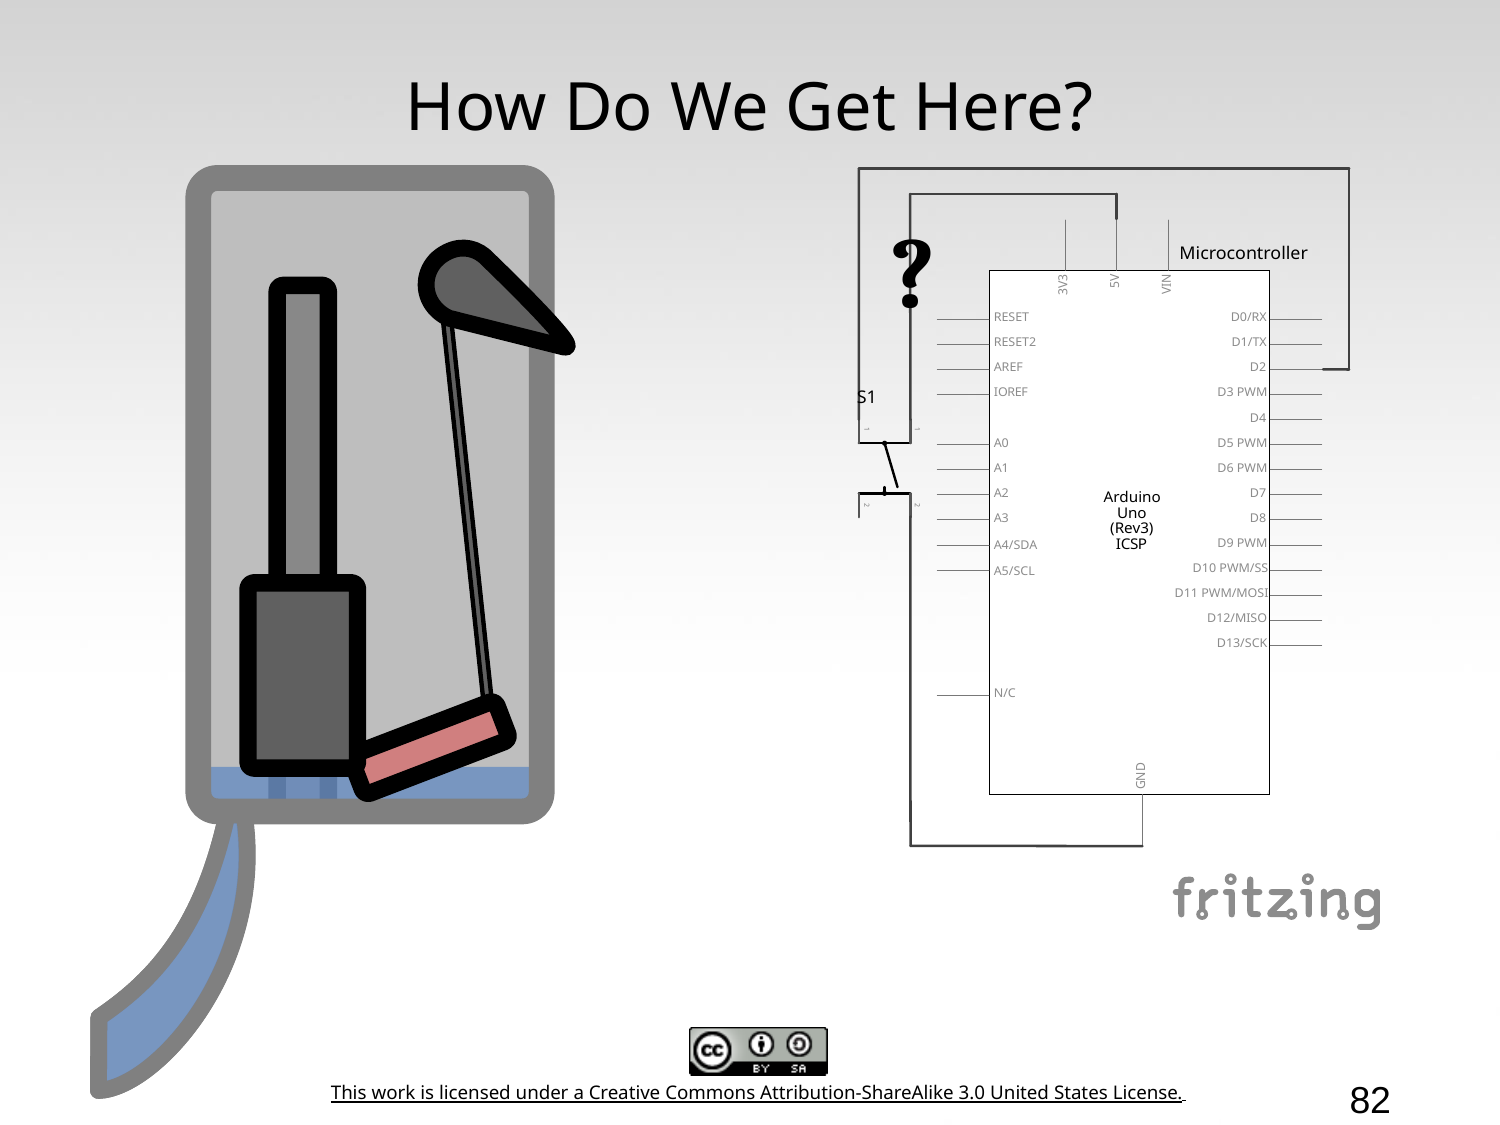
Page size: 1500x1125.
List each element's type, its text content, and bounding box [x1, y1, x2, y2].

picture [0, 0, 1500, 1125]
text_box ? [875, 209, 951, 384]
title How Do We Get Here? [112, 49, 1388, 238]
